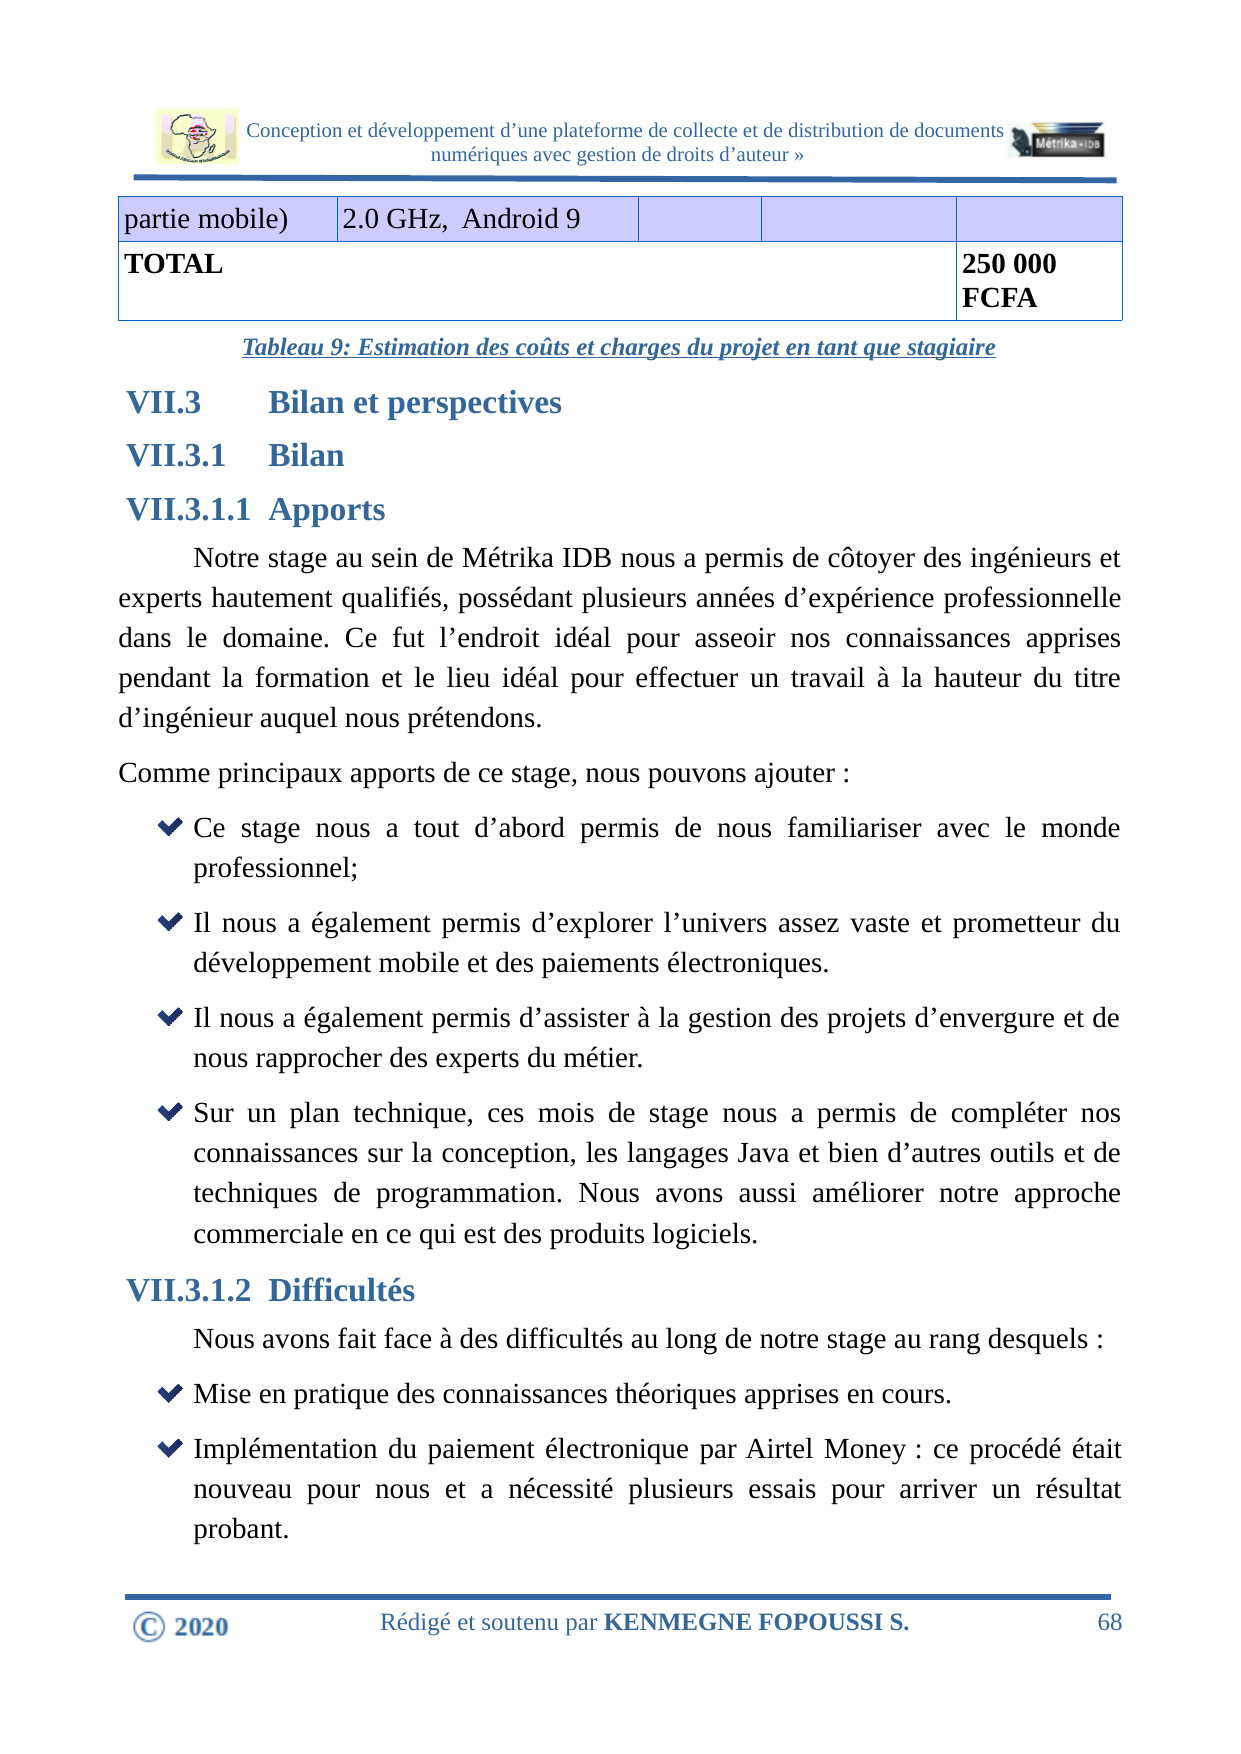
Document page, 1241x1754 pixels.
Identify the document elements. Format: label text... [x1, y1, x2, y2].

list Mise en pratique des connaissances théoriques apprises en cours. [156, 1376, 1122, 1410]
text Comme principaux apports de ce stage, nous pouvons ajouter : [118, 755, 1122, 789]
list Ce stage nous a tout d’abord permis de nous familiariser avec le monde professionnel; [156, 810, 1122, 884]
table_cell [762, 197, 956, 241]
table_cell [639, 197, 761, 241]
list Sur un plan technique, ces mois de stage nous a permis de compléter nos connaissances sur la conception, les langages Java et bien d’autres outils et de techniques de programmation. Nous avons aussi améliorer notre approche commerciale en ce qui est des produits logiciels. [156, 1095, 1122, 1249]
text Tableau 9: Estimation des coûts et charges du projet en tant que stagiaire [118, 332, 1122, 361]
list Il nous a également permis d’explorer l’univers assez vaste et prometteur du développement mobile et des paiements électroniques. [156, 905, 1122, 979]
picture [1003, 116, 1109, 160]
list Implémentation du paiement électronique par Airtel Money : ce procédé était nouveau pour nous et a nécessité plusieurs essais pour arriver un résultat probant. [156, 1431, 1122, 1545]
table_cell 2.0 GHz, Android 9 [338, 197, 638, 241]
picture [154, 107, 241, 166]
list Il nous a également permis d’assister à la gestion des projets d’envergure et de nous rapprocher des experts du métier. [156, 1000, 1122, 1074]
subtitle Difficultés [118, 1271, 1122, 1309]
table_cell 250 000 FCFA [957, 242, 1122, 319]
subtitle Apports [118, 488, 1122, 527]
text Notre stage au sein de Métrika IDB nous a permis de côtoyer des ingénieurs et experts hautement qualifiés, possédant plusieurs années d’expérience professionnelle dans le domaine. Ce fut l’endroit idéal pour asseoir nos connaissances apprises pendant la formation et le lieu idéal pour effectuer un travail à la hauteur du titre d’ingénieur auquel nous prétendons. [118, 540, 1122, 734]
picture [126, 1604, 231, 1647]
table_cell [957, 197, 1122, 241]
table_cell partie mobile) [119, 197, 337, 241]
text Nous avons fait face à des difficultés au long de notre stage au rang desquels : [118, 1322, 1122, 1355]
table_cell TOTAL [119, 242, 956, 319]
subtitle Bilan [118, 435, 1122, 474]
subtitle Bilan et perspectives [118, 382, 1122, 420]
